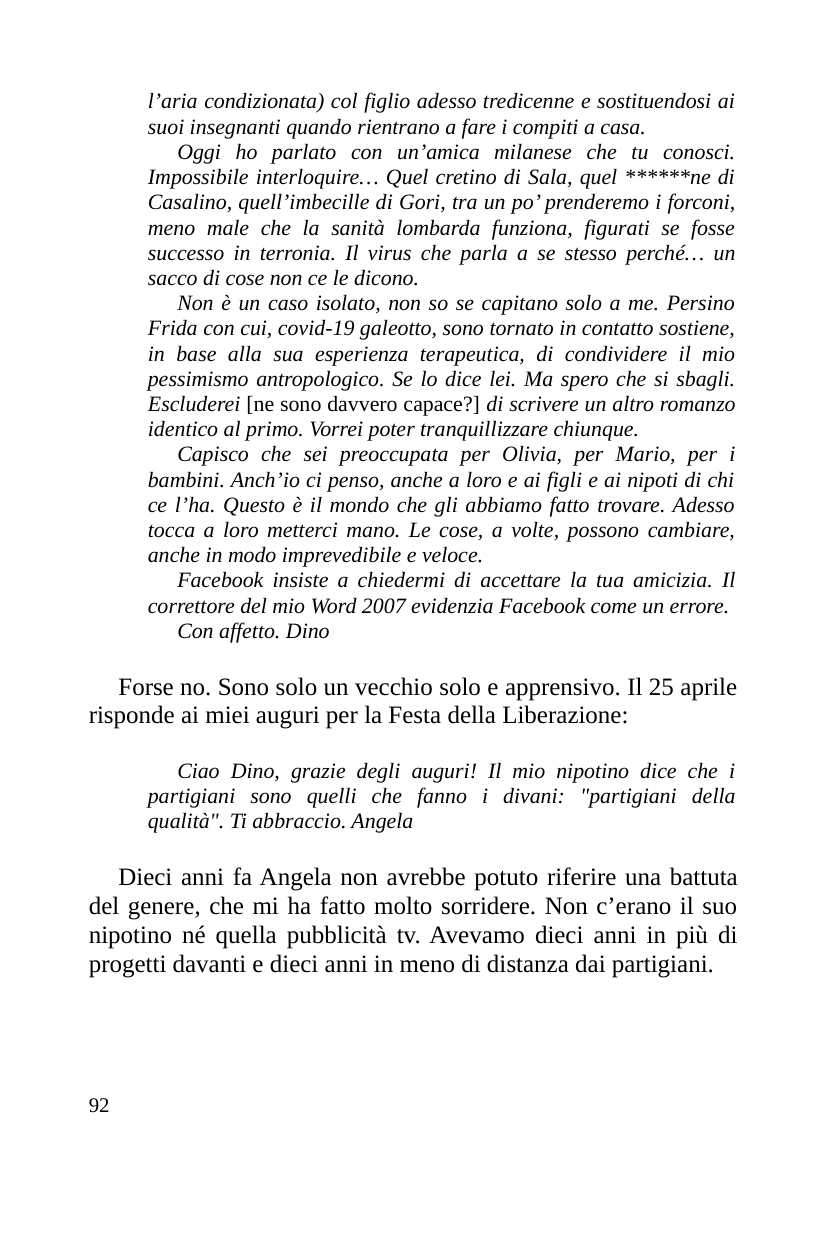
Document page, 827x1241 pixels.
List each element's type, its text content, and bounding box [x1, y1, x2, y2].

text Non è un caso isolato, non so se capitano solo a me. Persino Frida con cui, covid-19 galeotto, sono tornato in contatto sostiene, in base alla sua esperienza terapeutica, di condividere il mio pessimismo antropologico. Se lo dice lei. Ma spero che si sbagli. Escluderei [ne sono davvero capace?] di scrivere un altro romanzo identico al primo. Vorrei poter tranquillizzare chiunque. [148, 290, 738, 441]
text Forse no. Sono solo un vecchio solo e apprensivo. Il 25 aprile risponde ai miei auguri per la Festa della Liberazione: [88, 672, 738, 729]
text Ciao Dino, grazie degli auguri! Il mio nipotino dice che i partigiani sono quelli che fanno i divani: "partigiani della qualità". Ti abbraccio. Angela [148, 758, 738, 834]
text Capisco che sei preoccupata per Olivia, per Mario, per i bambini. Anch’io ci penso, anche a loro e ai figli e ai nipoti di chi ce l’ha. Questo è il mondo che gli abbiamo fatto trovare. Adesso tocca a loro metterci mano. Le cose, a volte, possono cambiare, anche in modo imprevedibile e veloce. [148, 441, 738, 567]
text Oggi ho parlato con un’amica milanese che tu conosci. Impossibile interloquire… Quel cretino di Sala, quel ******ne di Casalino, quell’imbecille di Gori, tra un po’ prenderemo i forconi, meno male che la sanità lombarda funziona, figurati se fosse successo in terronia. Il virus che parla a se stesso perché… un sacco di cose non ce le dicono. [148, 139, 738, 290]
text Facebook insiste a chiedermi di accettare la tua amicizia. Il correttore del mio Word 2007 evidenzia Facebook come un errore. [148, 567, 738, 618]
text Dieci anni fa Angela non avrebbe potuto riferire una battuta del genere, che mi ha fatto molto sorridere. Non c’erano il suo nipotino né quella pubblicità tv. Avevamo dieci anni in più di progetti davanti e dieci anni in meno di distanza dai partigiani. [88, 862, 738, 977]
text l’aria condizionata) col figlio adesso tredicenne e sostituendosi ai suoi insegnanti quando rientrano a fare i compiti a casa. [148, 88, 738, 139]
text Con affetto. Dino [148, 618, 738, 643]
